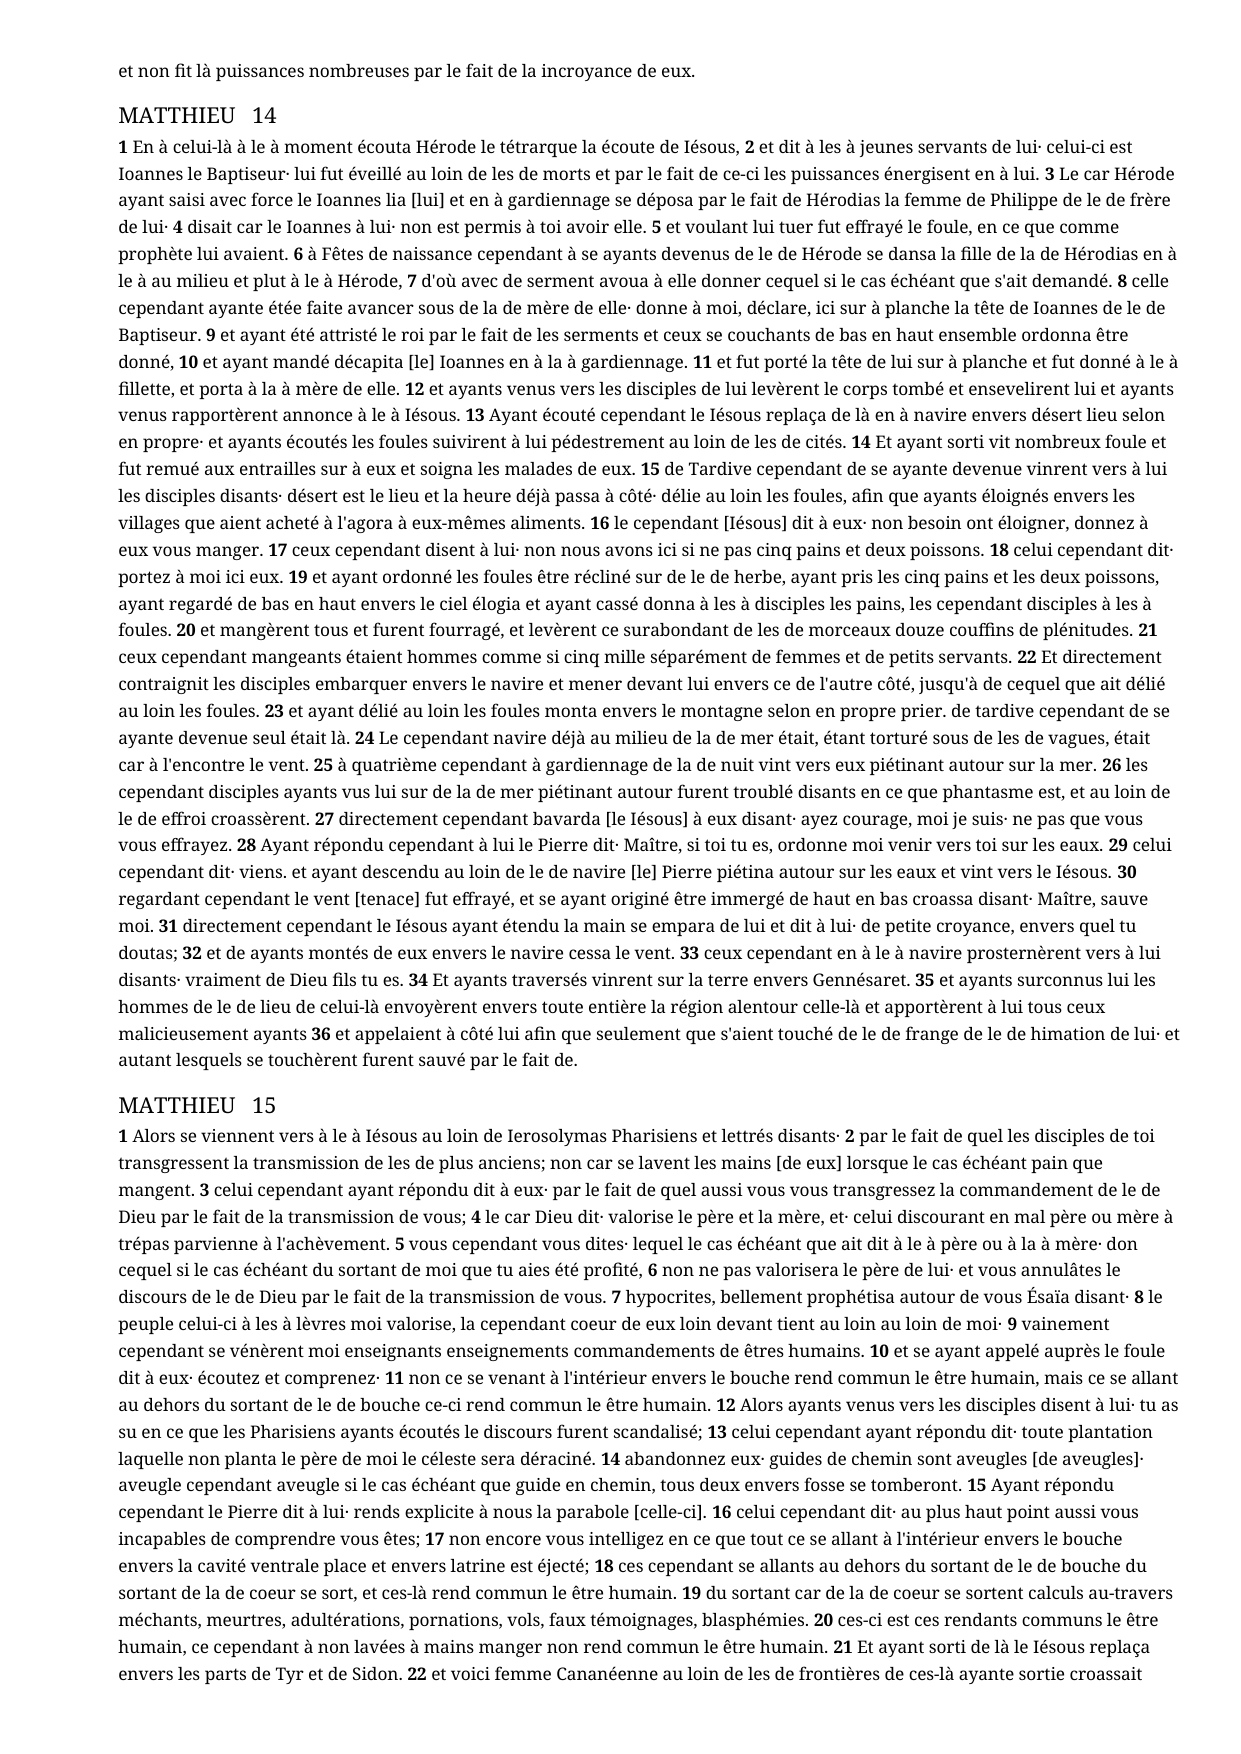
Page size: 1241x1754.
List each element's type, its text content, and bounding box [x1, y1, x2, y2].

text et non fit là puissances nombreuses par le fait de la incroyance de eux. [118, 59, 1181, 82]
text MATTHIEU 14 [118, 101, 1181, 130]
text 1 En à celui-là à le à moment écouta Hérode le tétrarque la écoute de Iésous, 2 et dit à les à jeunes servants de lui· celui-ci est Ioannes le Baptiseur· lui fut éveillé au loin de les de morts et par le fait de ce-ci les puissances énergisent en à lui. 3 Le car Hérode ayant saisi avec force le Ioannes lia [lui] et en à gardiennage se déposa par le fait de Hérodias la femme de Philippe de le de frère de lui· 4 disait car le Ioannes à lui· non est permis à toi avoir elle. 5 et voulant lui tuer fut effrayé le foule, en ce que comme prophète lui avaient. 6 à Fêtes de naissance cependant à se ayants devenus de le de Hérode se dansa la fille de la de Hérodias en à le à au milieu et plut à le à Hérode, 7 d'où avec de serment avoua à elle donner cequel si le cas échéant que s'ait demandé. 8 celle cependant ayante étée faite avancer sous de la de mère de elle· donne à moi, déclare, ici sur à planche la tête de Ioannes de le de Baptiseur. 9 et ayant été attristé le roi par le fait de les serments et ceux se couchants de bas en haut ensemble ordonna être donné, 10 et ayant mandé décapita [le] Ioannes en à la à gardiennage. 11 et fut porté la tête de lui sur à planche et fut donné à le à fillette, et porta à la à mère de elle. 12 et ayants venus vers les disciples de lui levèrent le corps tombé et ensevelirent lui et ayants venus rapportèrent annonce à le à Iésous. 13 Ayant écouté cependant le Iésous replaça de là en à navire envers désert lieu selon en propre· et ayants écoutés les foules suivirent à lui pédestrement au loin de les de cités. 14 Et ayant sorti vit nombreux foule et fut remué aux entrailles sur à eux et soigna les malades de eux. 15 de Tardive cependant de se ayante devenue vinrent vers à lui les disciples disants· désert est le lieu et la heure déjà passa à côté· délie au loin les foules, afin que ayants éloignés envers les villages que aient acheté à l'agora à eux-mêmes aliments. 16 le cependant [Iésous] dit à eux· non besoin ont éloigner, donnez à eux vous manger. 17 ceux cependant disent à lui· non nous avons ici si ne pas cinq pains et deux poissons. 18 celui cependant dit· portez à moi ici eux. 19 et ayant ordonné les foules être récliné sur de le de herbe, ayant pris les cinq pains et les deux poissons, ayant regardé de bas en haut envers le ciel élogia et ayant cassé donna à les à disciples les pains, les cependant disciples à les à foules. 20 et mangèrent tous et furent fourragé, et levèrent ce surabondant de les de morceaux douze couffins de plénitudes. 21 ceux cependant mangeants étaient hommes comme si cinq mille séparément de femmes et de petits servants. 22 Et directement contraignit les disciples embarquer envers le navire et mener devant lui envers ce de l'autre côté, jusqu'à de cequel que ait délié au loin les foules. 23 et ayant délié au loin les foules monta envers le montagne selon en propre prier. de tardive cependant de se ayante devenue seul était là. 24 Le cependant navire déjà au milieu de la de mer était, étant torturé sous de les de vagues, était car à l'encontre le vent. 25 à quatrième cependant à gardiennage de la de nuit vint vers eux piétinant autour sur la mer. 26 les cependant disciples ayants vus lui sur de la de mer piétinant autour furent troublé disants en ce que phantasme est, et au loin de le de effroi croassèrent. 27 directement cependant bavarda [le Iésous] à eux disant· ayez courage, moi je suis· ne pas que vous vous effrayez. 28 Ayant répondu cependant à lui le Pierre dit· Maître, si toi tu es, ordonne moi venir vers toi sur les eaux. 29 celui cependant dit· viens. et ayant descendu au loin de le de navire [le] Pierre piétina autour sur les eaux et vint vers le Iésous. 30 regardant cependant le vent [tenace] fut effrayé, et se ayant originé être immergé de haut en bas croassa disant· Maître, sauve moi. 31 directement cependant le Iésous ayant étendu la main se empara de lui et dit à lui· de petite croyance, envers quel tu doutas; 32 et de ayants montés de eux envers le navire cessa le vent. 33 ceux cependant en à le à navire prosternèrent vers à lui disants· vraiment de Dieu fils tu es. 34 Et ayants traversés vinrent sur la terre envers Gennésaret. 35 et ayants surconnus lui les hommes de le de lieu de celui-là envoyèrent envers toute entière la région alentour celle-là et apportèrent à lui tous ceux malicieusement ayants 36 et appelaient à côté lui afin que seulement que s'aient touché de le de frange de le de himation de lui· et autant lesquels se touchèrent furent sauvé par le fait de. [118, 135, 1181, 1072]
text MATTHIEU 15 [118, 1090, 1181, 1120]
text 1 Alors se viennent vers à le à Iésous au loin de Ierosolymas Pharisiens et lettrés disants· 2 par le fait de quel les disciples de toi transgressent la transmission de les de plus anciens; non car se lavent les mains [de eux] lorsque le cas échéant pain que mangent. 3 celui cependant ayant répondu dit à eux· par le fait de quel aussi vous vous transgressez la commandement de le de Dieu par le fait de la transmission de vous; 4 le car Dieu dit· valorise le père et la mère, et· celui discourant en mal père ou mère à trépas parvienne à l'achèvement. 5 vous cependant vous dites· lequel le cas échéant que ait dit à le à père ou à la à mère· don cequel si le cas échéant du sortant de moi que tu aies été profité, 6 non ne pas valorisera le père de lui· et vous annulâtes le discours de le de Dieu par le fait de la transmission de vous. 7 hypocrites, bellement prophétisa autour de vous Ésaïa disant· 8 le peuple celui-ci à les à lèvres moi valorise, la cependant coeur de eux loin devant tient au loin au loin de moi· 9 vainement cependant se vénèrent moi enseignants enseignements commandements de êtres humains. 10 et se ayant appelé auprès le foule dit à eux· écoutez et comprenez· 11 non ce se venant à l'intérieur envers le bouche rend commun le être humain, mais ce se allant au dehors du sortant de le de bouche ce-ci rend commun le être humain. 12 Alors ayants venus vers les disciples disent à lui· tu as su en ce que les Pharisiens ayants écoutés le discours furent scandalisé; 13 celui cependant ayant répondu dit· toute plantation laquelle non planta le père de moi le céleste sera déraciné. 14 abandonnez eux· guides de chemin sont aveugles [de aveugles]· aveugle cependant aveugle si le cas échéant que guide en chemin, tous deux envers fosse se tomberont. 15 Ayant répondu cependant le Pierre dit à lui· rends explicite à nous la parabole [celle-ci]. 16 celui cependant dit· au plus haut point aussi vous incapables de comprendre vous êtes; 17 non encore vous intelligez en ce que tout ce se allant à l'intérieur envers le bouche envers la cavité ventrale place et envers latrine est éjecté; 18 ces cependant se allants au dehors du sortant de le de bouche du sortant de la de coeur se sort, et ces-là rend commun le être humain. 19 du sortant car de la de coeur se sortent calculs au-travers méchants, meurtres, adultérations, pornations, vols, faux témoignages, blasphémies. 20 ces-ci est ces rendants communs le être humain, ce cependant à non lavées à mains manger non rend commun le être humain. 21 Et ayant sorti de là le Iésous replaça envers les parts de Tyr et de Sidon. 22 et voici femme Cananéenne au loin de les de frontières de ces-là ayante sortie croassait [118, 1124, 1181, 1685]
